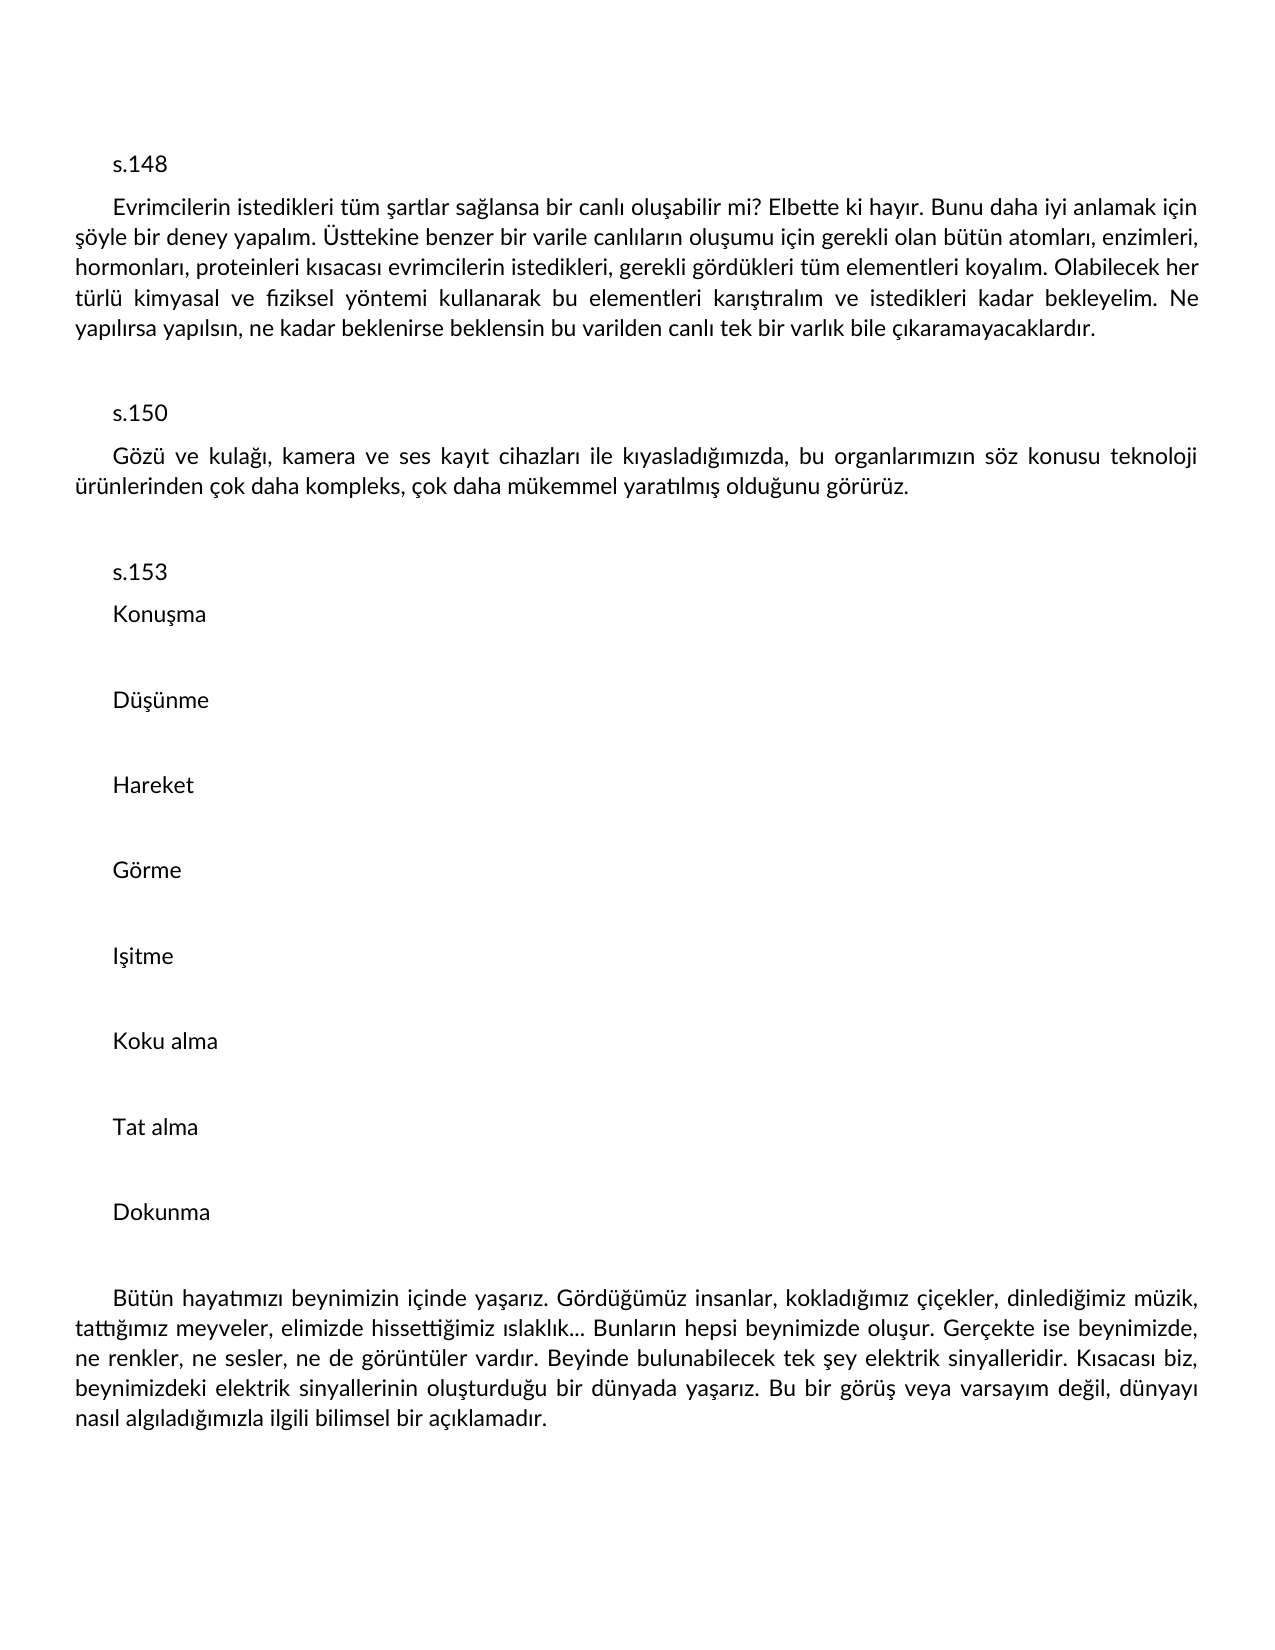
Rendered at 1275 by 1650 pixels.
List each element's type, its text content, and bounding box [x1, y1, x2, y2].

text s.148 [75, 150, 1200, 177]
text Işitme [75, 942, 1200, 969]
text Düşünme [75, 685, 1200, 713]
text Gözü ve kulağı, kamera ve ses kayıt cihazları ile kıyasladığımızda, bu organlarımızın söz konusu teknoloji ürünlerinden çok daha kompleks, çok daha mükemmel yaratılmış olduğunu görürüz. [75, 442, 1200, 499]
text s.153 [75, 557, 1200, 585]
text s.150 [75, 399, 1200, 426]
text Konuşma [75, 600, 1200, 627]
text Evrimcilerin istedikleri tüm şartlar sağlansa bir canlı oluşabilir mi? Elbette ki hayır. Bunu daha iyi anlamak için şöyle bir deney yapalım. Üsttekine benzer bir varile canlıların oluşumu için gerekli olan bütün atomları, enzimleri, hormonları, proteinleri kısacası evrimcilerin istedikleri, gerekli gördükleri tüm elementleri koyalım. Olabilecek her türlü kimyasal ve fiziksel yöntemi kullanarak bu elementleri karıştıralım ve istedikleri kadar bekleyelim. Ne yapılırsa yapılsın, ne kadar beklenirse beklensin bu varilden canlı tek bir varlık bile çıkaramayacaklardır. [75, 193, 1200, 341]
text Koku alma [75, 1027, 1200, 1054]
text Görme [75, 856, 1200, 884]
text Dokunma [75, 1198, 1200, 1225]
text Tat alma [75, 1112, 1200, 1140]
text Hareket [75, 771, 1200, 798]
text Bütün hayatımızı beynimizin içinde yaşarız. Gördüğümüz insanlar, kokladığımız çiçekler, dinlediğimiz müzik, tattığımız meyveler, elimizde hissettiğimiz ıslaklık... Bunların hepsi beynimizde oluşur. Gerçekte ise beynimizde, ne renkler, ne sesler, ne de görüntüler vardır. Beyinde bulunabilecek tek şey elektrik sinyalleridir. Kısacası biz, beynimizdeki elektrik sinyallerinin oluşturduğu bir dünyada yaşarız. Bu bir görüş veya varsayım değil, dünyayı nasıl algıladığımızla ilgili bilimsel bir açıklamadır. [75, 1283, 1200, 1432]
